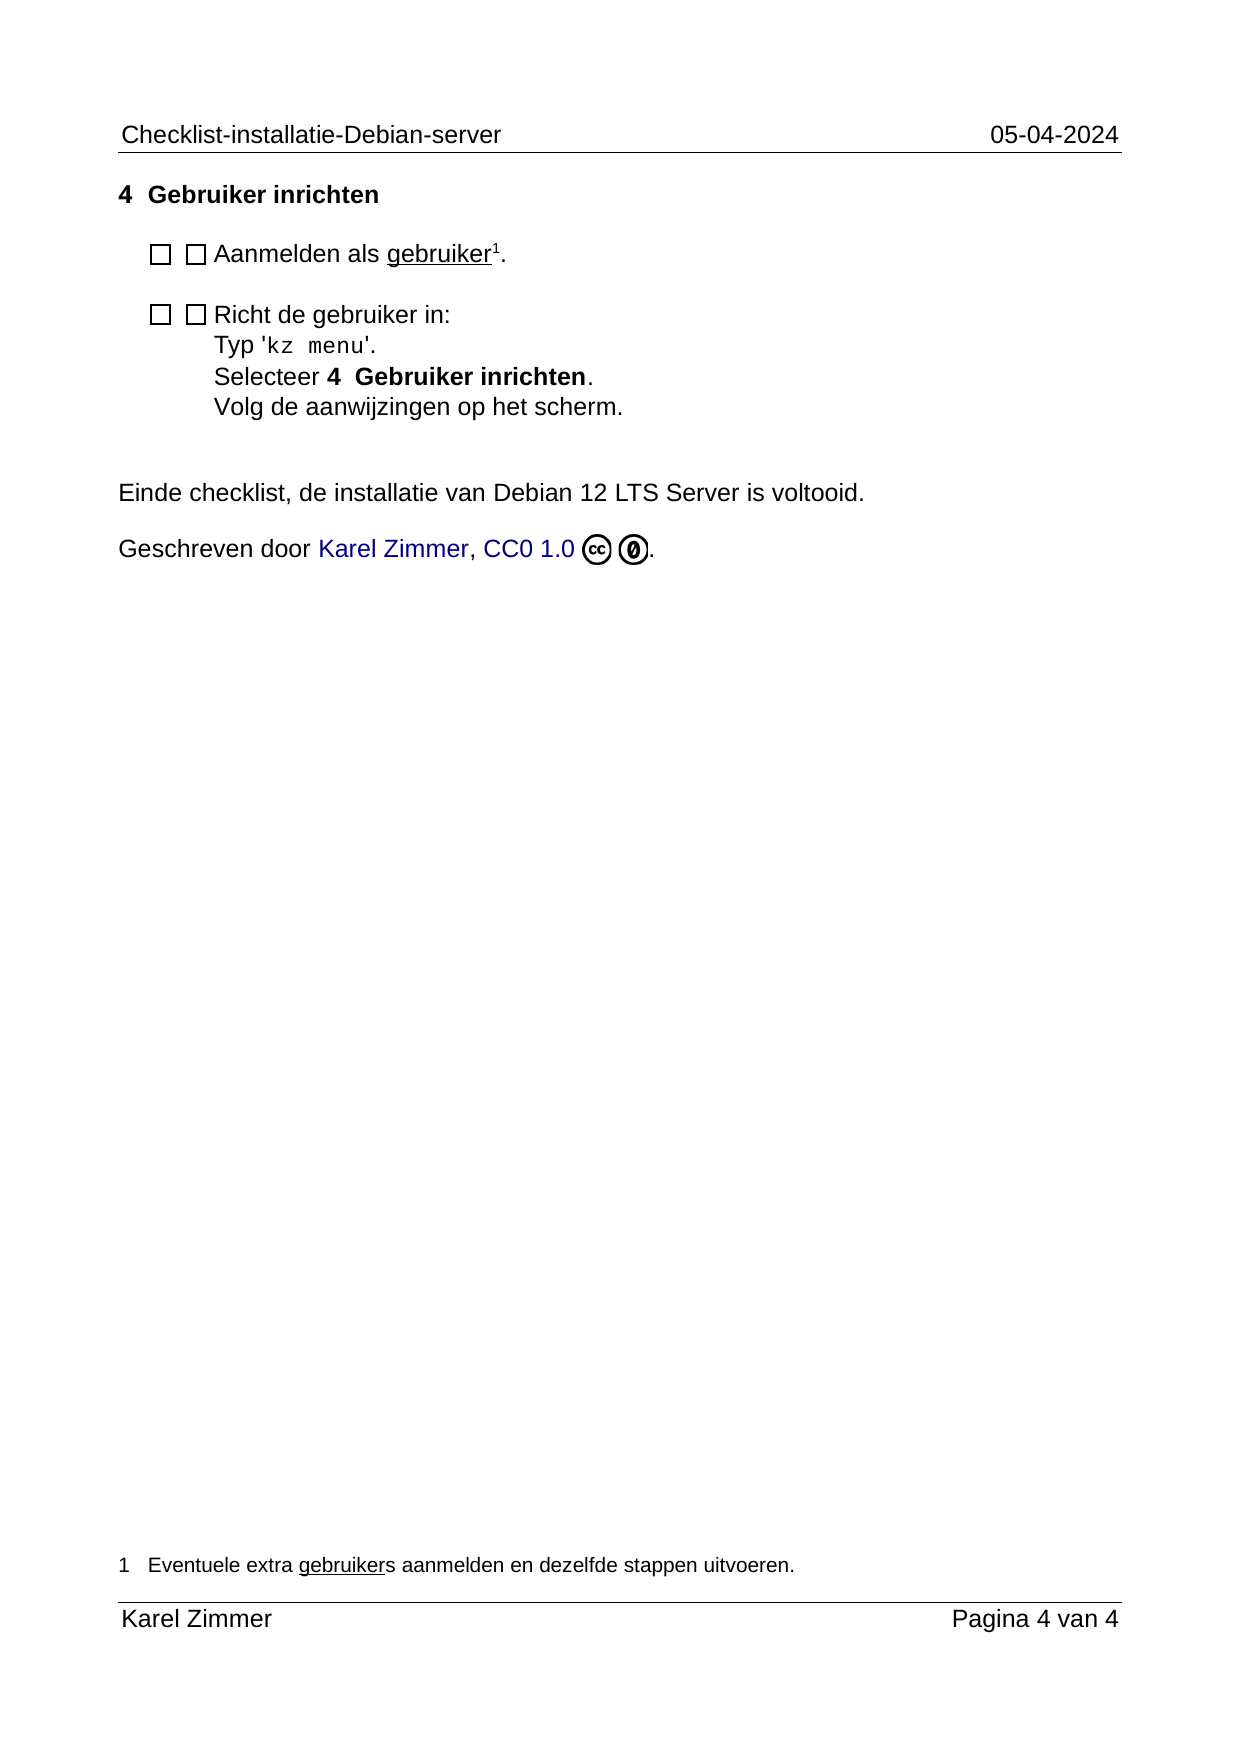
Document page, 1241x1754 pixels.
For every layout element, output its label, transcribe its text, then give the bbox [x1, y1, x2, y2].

list Geschreven door Karel Zimmer, CC0 1.0 [118, 534, 582, 564]
table_header [142, 239, 177, 269]
text Einde checklist, de installatie van Debian 12 LTS Server is voltooid. [118, 478, 1122, 507]
table_cell [142, 362, 177, 392]
list . [648, 534, 1122, 564]
table_cell [142, 392, 177, 422]
table_cell Volg de aanwijzingen op het scherm. [213, 392, 1122, 422]
table_cell [118, 330, 142, 362]
table_header Aanmelden als gebruiker. [213, 239, 1122, 269]
list Gebruiker inrichten [118, 177, 1122, 211]
picture [582, 534, 612, 565]
table_cell [142, 330, 177, 362]
table_cell [118, 362, 142, 392]
table_cell [118, 269, 142, 300]
table_cell [213, 269, 1122, 300]
table_cell Richt de gebruiker in: [213, 300, 1122, 330]
table_cell Selecteer 4 Gebruiker inrichten. [213, 362, 1122, 392]
table_cell [177, 392, 213, 422]
table_cell [142, 300, 177, 330]
table_cell [118, 300, 142, 330]
table_cell [118, 392, 142, 422]
table_cell [177, 330, 213, 362]
table_cell [142, 269, 177, 300]
table_cell [177, 300, 213, 330]
picture [618, 534, 648, 565]
table_cell Typ 'kz menu'. [213, 330, 1122, 362]
table_cell [177, 362, 213, 392]
table_header [177, 239, 213, 269]
table_header [118, 239, 142, 269]
table_cell [177, 269, 213, 300]
